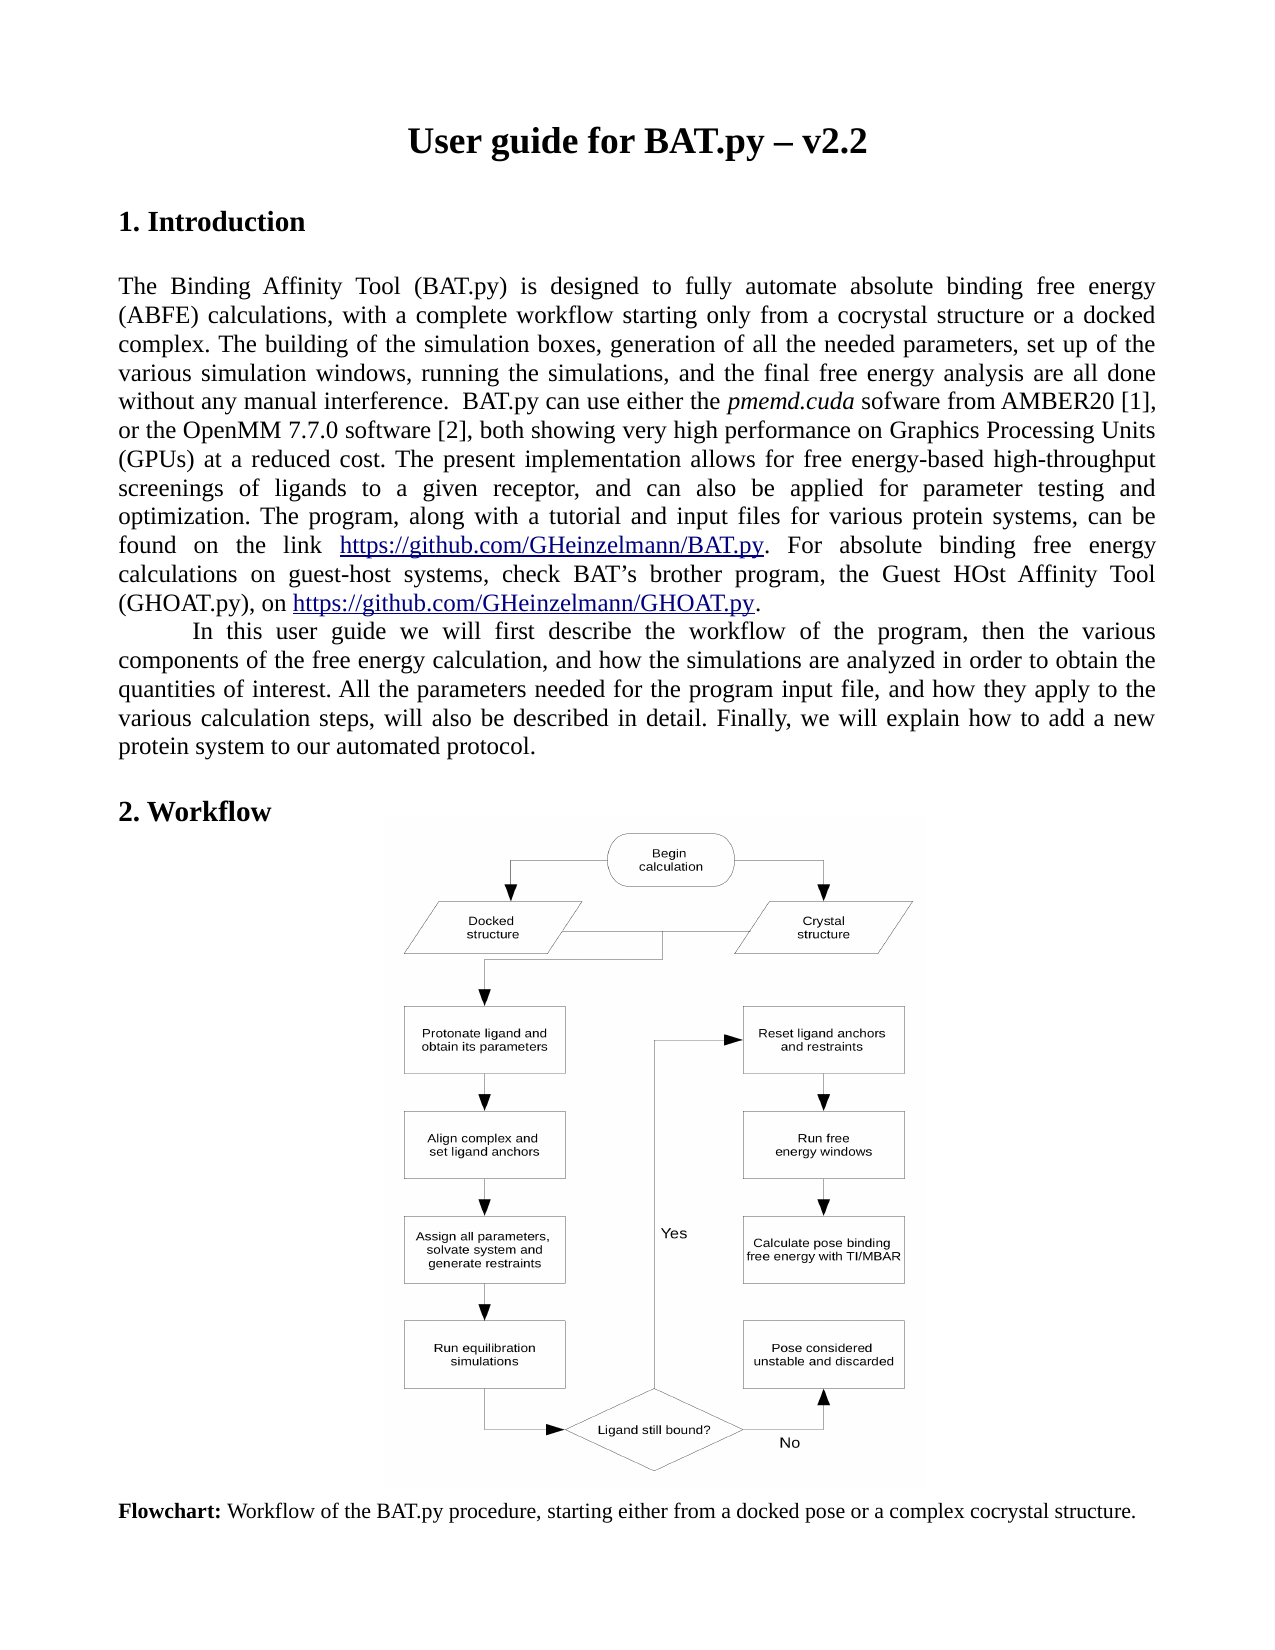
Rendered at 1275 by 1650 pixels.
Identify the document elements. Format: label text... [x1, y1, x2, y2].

text Flowchart: Workflow of the BAT.py procedure, starting either from a docked pose or a complex cocrystal structure. [118, 1498, 1157, 1523]
text User guide for BAT.py – v2.2 [118, 118, 1157, 161]
text 2. Workflow [118, 794, 1157, 827]
text The Binding Affinity Tool (BAT.py) is designed to fully automate absolute binding free energy (ABFE) calculations, with a complete workflow starting only from a cocrystal structure or a docked complex. The building of the simulation boxes, generation of all the needed parameters, set up of the various simulation windows, running the simulations, and the final free energy analysis are all done without any manual interference. BAT.py can use either the pmemd.cuda sofware from AMBER20 [1], or the OpenMM 7.7.0 software [2], both showing very high performance on Graphics Processing Units (GPUs) at a reduced cost. The present implementation allows for free energy-based high-throughput screenings of ligands to a given receptor, and can also be applied for parameter testing and optimization. The program, along with a tutorial and input files for various protein systems, can be found on the link https://github.com/GHeinzelmann/BAT.py. For absolute binding free energy calculations on guest-host systems, check BAT’s brother program, the Guest HOst Affinity Tool (GHOAT.py), on https://github.com/GHeinzelmann/GHOAT.py. [118, 271, 1157, 616]
text In this user guide we will first describe the workflow of the program, then the various components of the free energy calculation, and how the simulations are analyzed in order to obtain the quantities of interest. All the parameters needed for the program input file, and how they apply to the various calculation steps, will also be described in detail. Finally, we will explain how to add a new protein system to our automated protocol. [118, 616, 1157, 760]
text 1. Introduction [118, 204, 1157, 238]
picture [384, 817, 927, 1489]
